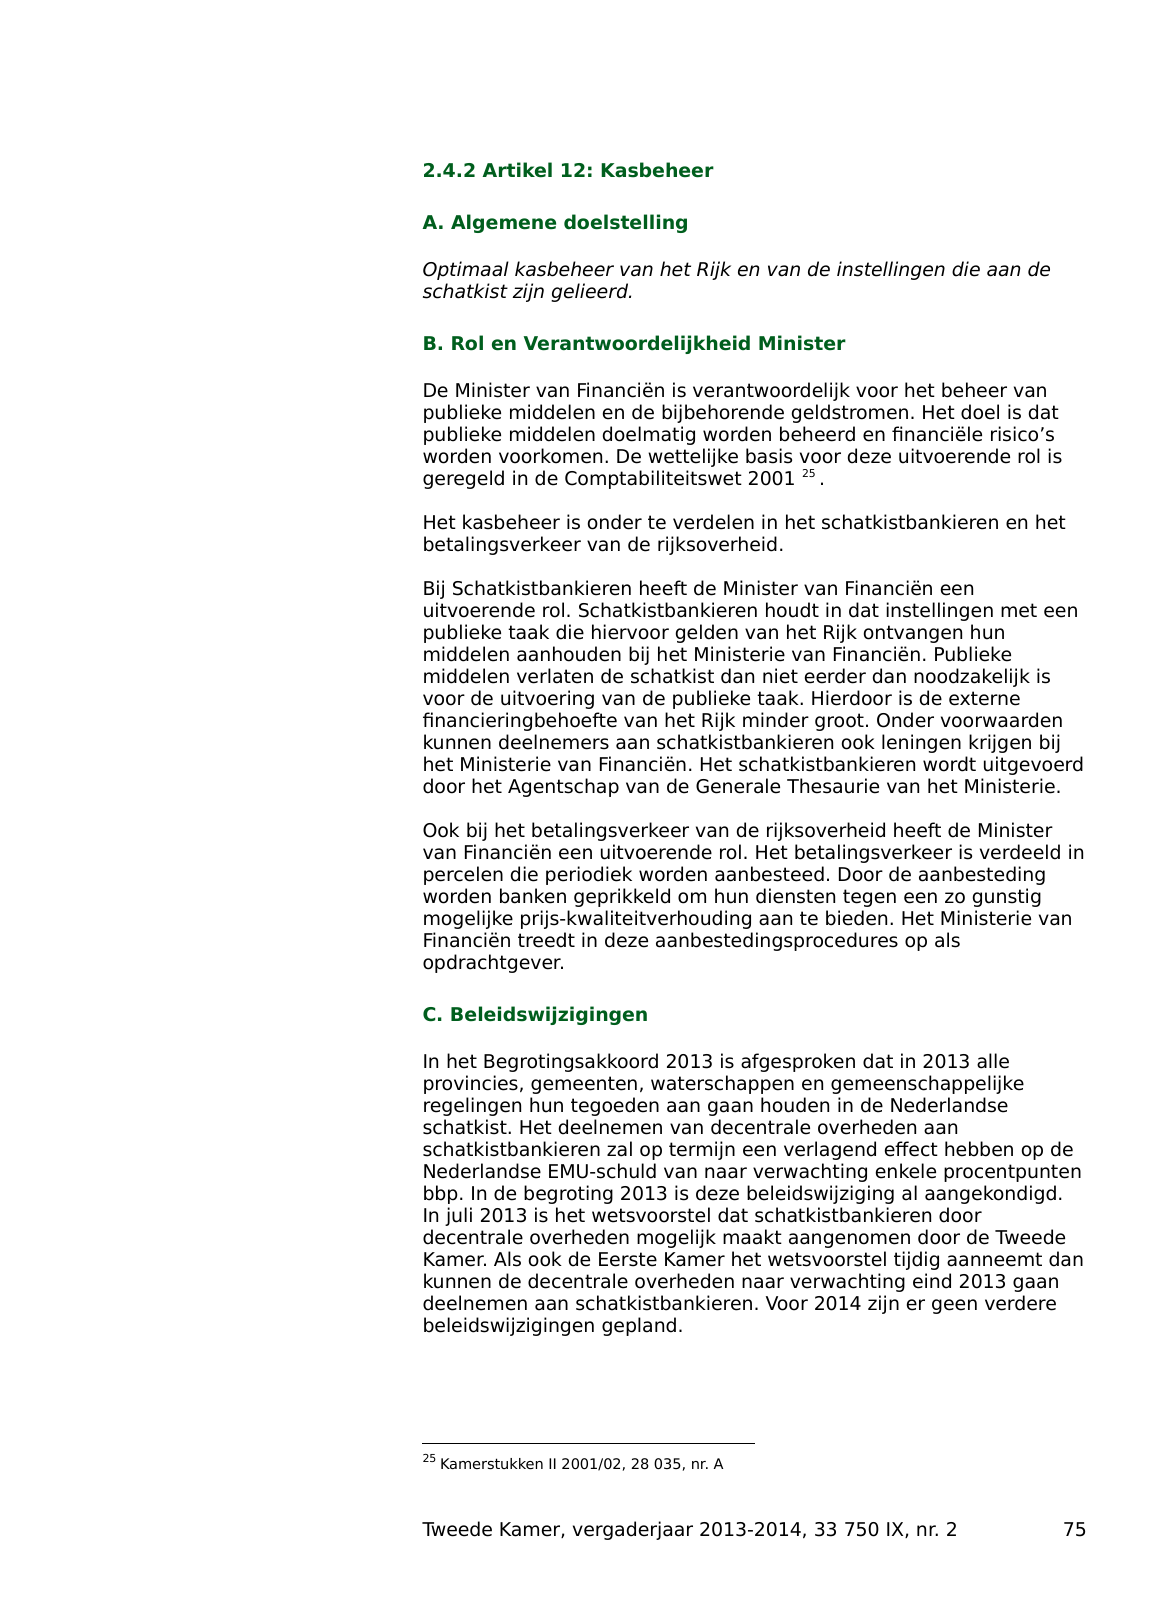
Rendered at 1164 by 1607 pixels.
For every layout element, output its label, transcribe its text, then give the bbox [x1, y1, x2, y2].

subtitle A. Algemene doelstelling [422, 212, 1087, 234]
text Bij Schatkistbankieren heeft de Minister van Financiën een uitvoerende rol. Schatkistbankieren houdt in dat instellingen met een publieke taak die hiervoor gelden van het Rijk ontvangen hun middelen aanhouden bij het Ministerie van Financiën. Publieke middelen verlaten de schatkist dan niet eerder dan noodzakelijk is voor de uitvoering van de publieke taak. Hierdoor is de externe financieringbehoefte van het Rijk minder groot. Onder voorwaarden kunnen deelnemers aan schatkistbankieren ook leningen krijgen bij het Ministerie van Financiën. Het schatkistbankieren wordt uitgevoerd door het Agentschap van de Generale Thesaurie van het Ministerie. [422, 578, 1087, 798]
text In het Begrotingsakkoord 2013 is afgesproken dat in 2013 alle provincies, gemeenten, waterschappen en gemeenschappelijke regelingen hun tegoeden aan gaan houden in de Nederlandse schatkist. Het deelnemen van decentrale overheden aan schatkistbankieren zal op termijn een verlagend effect hebben op de Nederlandse EMU-schuld van naar verwachting enkele procentpunten bbp. In de begroting 2013 is deze beleidswijziging al aangekondigd. In juli 2013 is het wetsvoorstel dat schatkistbankieren door decentrale overheden mogelijk maakt aangenomen door de Tweede Kamer. Als ook de Eerste Kamer het wetsvoorstel tijdig aanneemt dan kunnen de decentrale overheden naar verwachting eind 2013 gaan deelnemen aan schatkistbankieren. Voor 2014 zijn er geen verdere beleidswijzigingen gepland. [422, 1051, 1087, 1337]
text Optimaal kasbeheer van het Rijk en van de instellingen die aan de schatkist zijn gelieerd. [422, 259, 1087, 303]
text Het kasbeheer is onder te verdelen in het schatkistbankieren en het betalingsverkeer van de rijksoverheid. [422, 512, 1087, 556]
text Kamerstukken II 2001/02, 28 035, nr. A [422, 1452, 1087, 1474]
text De Minister van Financiën is verantwoordelijk voor het beheer van publieke middelen en de bijbehorende geldstromen. Het doel is dat publieke middelen doelmatig worden beheerd en financiële risico’s worden voorkomen. De wettelijke basis voor deze uitvoerende rol is geregeld in de Comptabiliteitswet 2001 . [422, 380, 1087, 490]
subtitle 2.4.2 Artikel 12: Kasbeheer [422, 160, 1087, 182]
text Ook bij het betalingsverkeer van de rijksoverheid heeft de Minister van Financiën een uitvoerende rol. Het betalingsverkeer is verdeeld in percelen die periodiek worden aanbesteed. Door de aanbesteding worden banken geprikkeld om hun diensten tegen een zo gunstig mogelijke prijs-kwaliteitverhouding aan te bieden. Het Ministerie van Financiën treedt in deze aanbestedingsprocedures op als opdrachtgever. [422, 820, 1087, 974]
subtitle C. Beleidswijzigingen [422, 1004, 1087, 1026]
subtitle B. Rol en Verantwoordelijkheid Minister [422, 333, 1087, 355]
